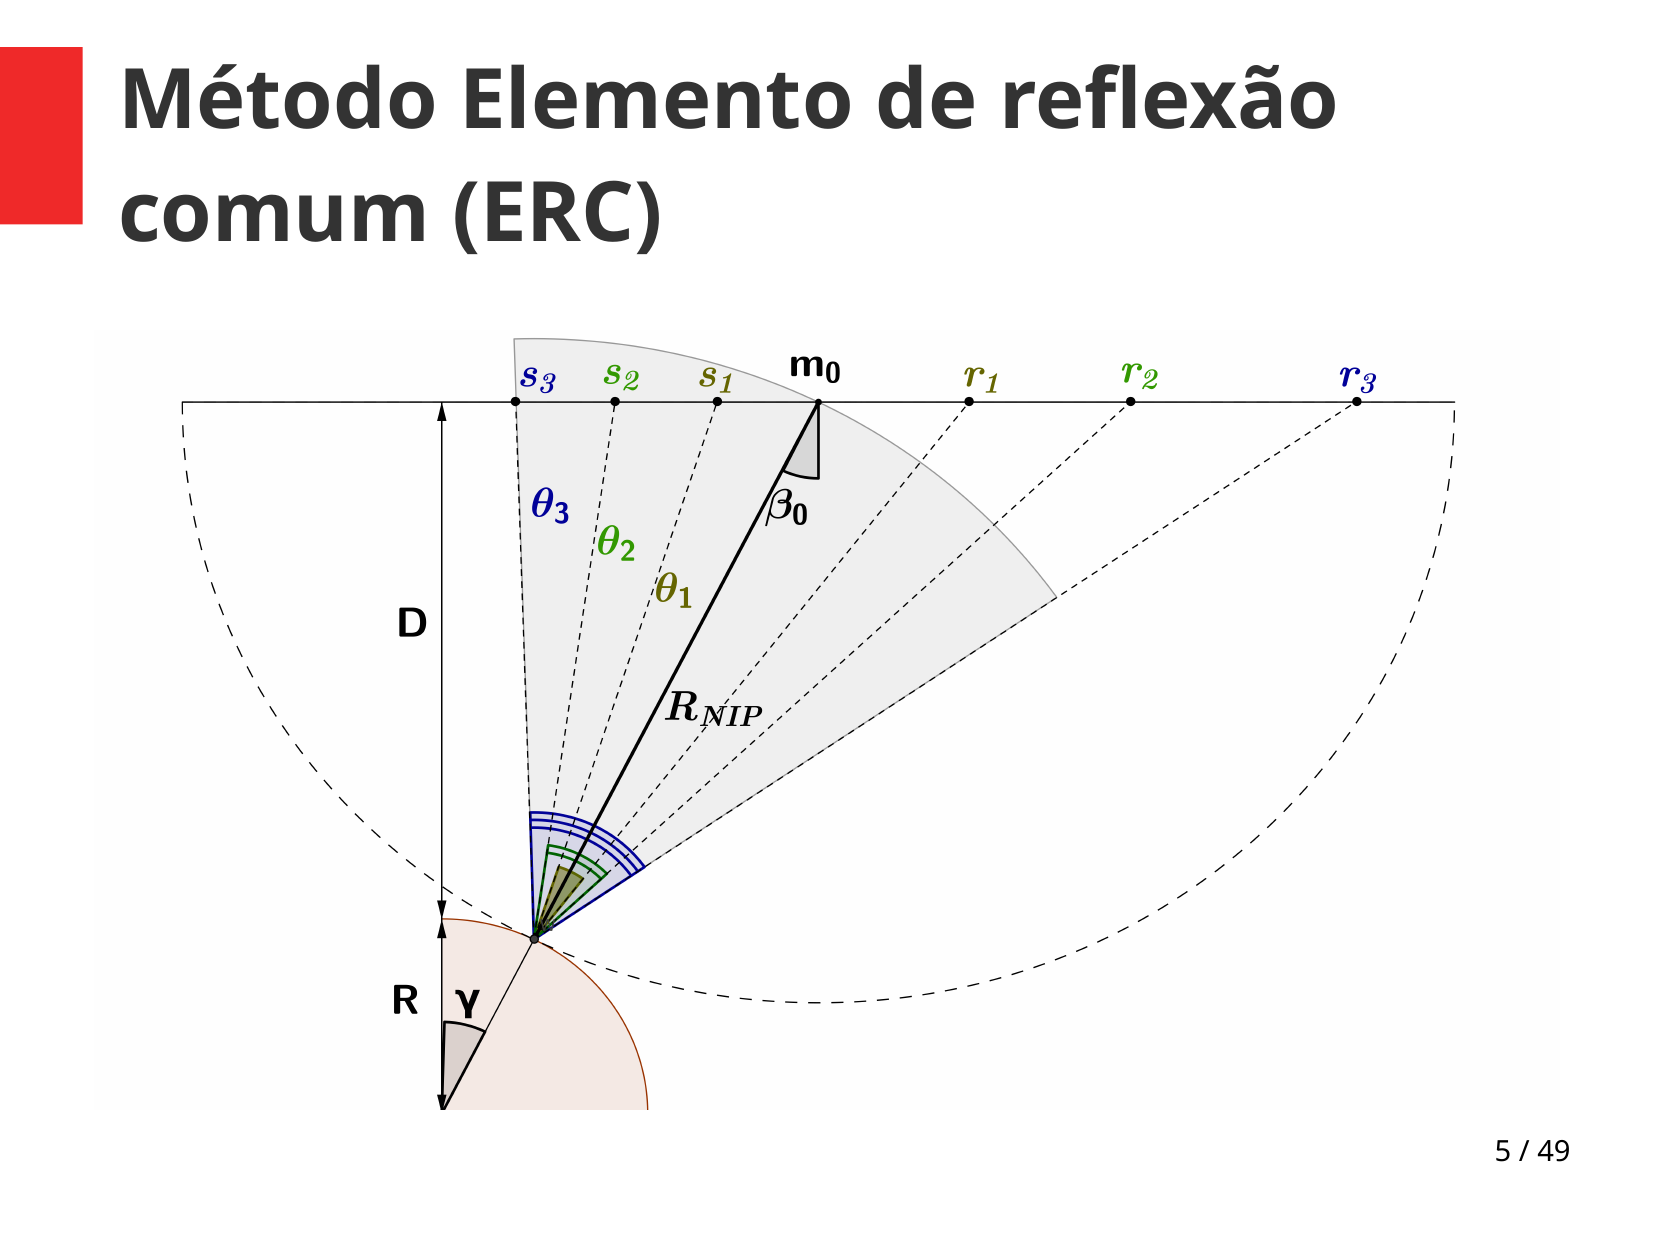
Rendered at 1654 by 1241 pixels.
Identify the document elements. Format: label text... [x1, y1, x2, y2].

title Método Elemento de reflexão comum (ERC) [118, 49, 1571, 257]
picture [94, 330, 1560, 1110]
